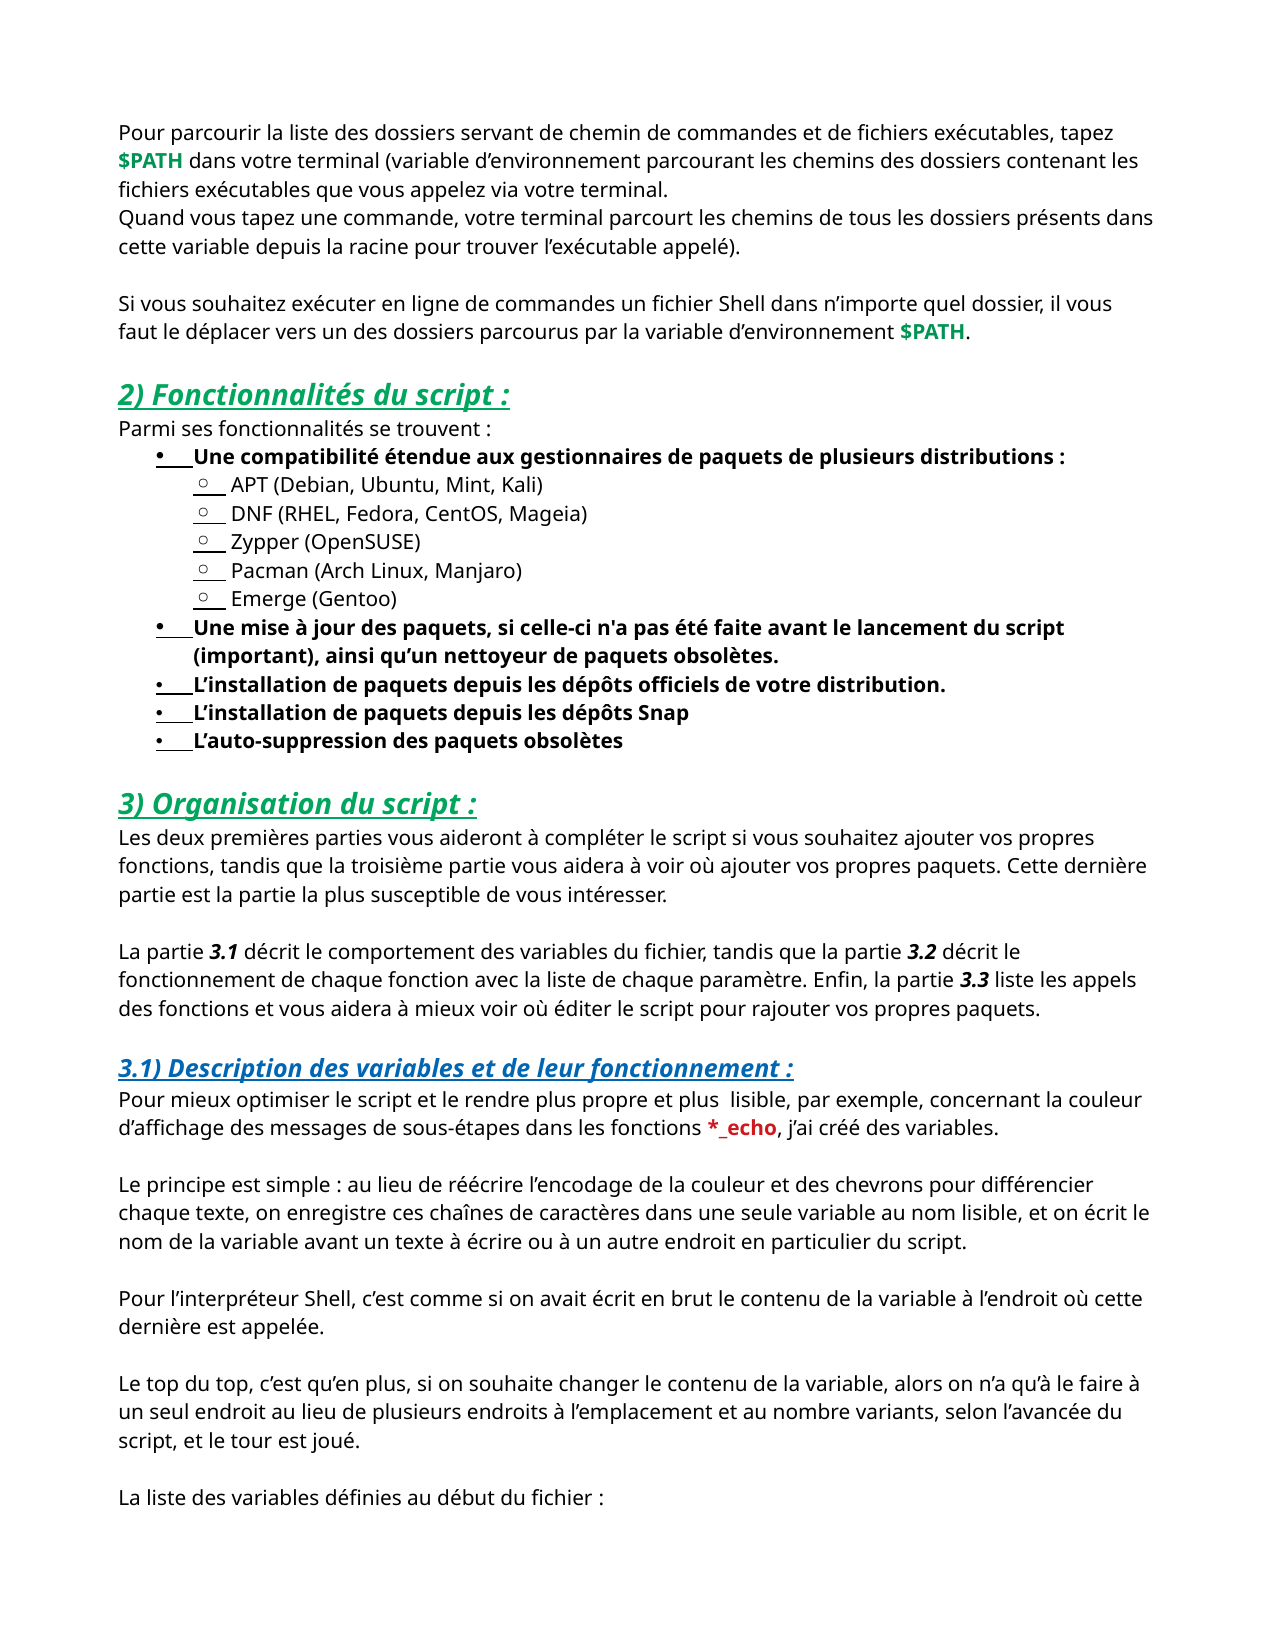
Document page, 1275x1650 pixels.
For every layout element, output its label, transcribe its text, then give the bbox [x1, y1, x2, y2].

list L’installation de paquets depuis les dépôts officiels de votre distribution. [156, 670, 1157, 698]
text Si vous souhaitez exécuter en ligne de commandes un fichier Shell dans n’importe quel dossier, il vous faut le déplacer vers un des dossiers parcourus par la variable d’environnement $PATH. [118, 289, 1157, 346]
list Une compatibilité étendue aux gestionnaires de paquets de plusieurs distributions : [156, 442, 1157, 471]
list Emerge (Gentoo) [193, 584, 1157, 613]
list DNF (RHEL, Fedora, CentOS, Mageia) [193, 499, 1157, 527]
text Parmi ses fonctionnalités se trouvent : [118, 414, 1157, 442]
text Quand vous tapez une commande, votre terminal parcourt les chemins de tous les dossiers présents dans cette variable depuis la racine pour trouver l’exécutable appelé). [118, 203, 1157, 260]
text 2) Fonctionnalités du script : [118, 374, 1157, 414]
text Pour l’interpréteur Shell, c’est comme si on avait écrit en brut le contenu de la variable à l’endroit où cette dernière est appelée. [118, 1284, 1157, 1341]
text Pour mieux optimiser le script et le rendre plus propre et plus lisible, par exemple, concernant la couleur d’affichage des messages de sous-étapes dans les fonctions *_echo, j’ai créé des variables. [118, 1085, 1157, 1142]
text Le principe est simple : au lieu de réécrire l’encodage de la couleur et des chevrons pour différencier chaque texte, on enregistre ces chaînes de caractères dans une seule variable au nom lisible, et on écrit le nom de la variable avant un texte à écrire ou à un autre endroit en particulier du script. [118, 1170, 1157, 1255]
list APT (Debian, Ubuntu, Mint, Kali) [193, 471, 1157, 499]
text Pour parcourir la liste des dossiers servant de chemin de commandes et de fichiers exécutables, tapez $PATH dans votre terminal (variable d’environnement parcourant les chemins des dossiers contenant les fichiers exécutables que vous appelez via votre terminal. [118, 118, 1157, 203]
list L’installation de paquets depuis les dépôts Snap [156, 698, 1157, 727]
list Pacman (Arch Linux, Manjaro) [193, 556, 1157, 584]
text 3.1) Description des variables et de leur fonctionnement : [118, 1051, 1157, 1085]
text Le top du top, c’est qu’en plus, si on souhaite changer le contenu de la variable, alors on n’a qu’à le faire à un seul endroit au lieu de plusieurs endroits à l’emplacement et au nombre variants, selon l’avancée du script, et le tour est joué. [118, 1369, 1157, 1454]
text La partie 3.1 décrit le comportement des variables du fichier, tandis que la partie 3.2 décrit le fonctionnement de chaque fonction avec la liste de chaque paramètre. Enfin, la partie 3.3 liste les appels des fonctions et vous aidera à mieux voir où éditer le script pour rajouter vos propres paquets. [118, 937, 1157, 1022]
text 3) Organisation du script : [118, 783, 1157, 823]
list Zypper (OpenSUSE) [193, 527, 1157, 556]
list Une mise à jour des paquets, si celle-ci n'a pas été faite avant le lancement du script (important), ainsi qu’un nettoyeur de paquets obsolètes. [156, 613, 1157, 670]
list L’auto-suppression des paquets obsolètes [156, 727, 1157, 755]
text La liste des variables définies au début du fichier : [118, 1483, 1157, 1511]
text Les deux premières parties vous aideront à compléter le script si vous souhaitez ajouter vos propres fonctions, tandis que la troisième partie vous aidera à voir où ajouter vos propres paquets. Cette dernière partie est la partie la plus susceptible de vous intéresser. [118, 823, 1157, 908]
